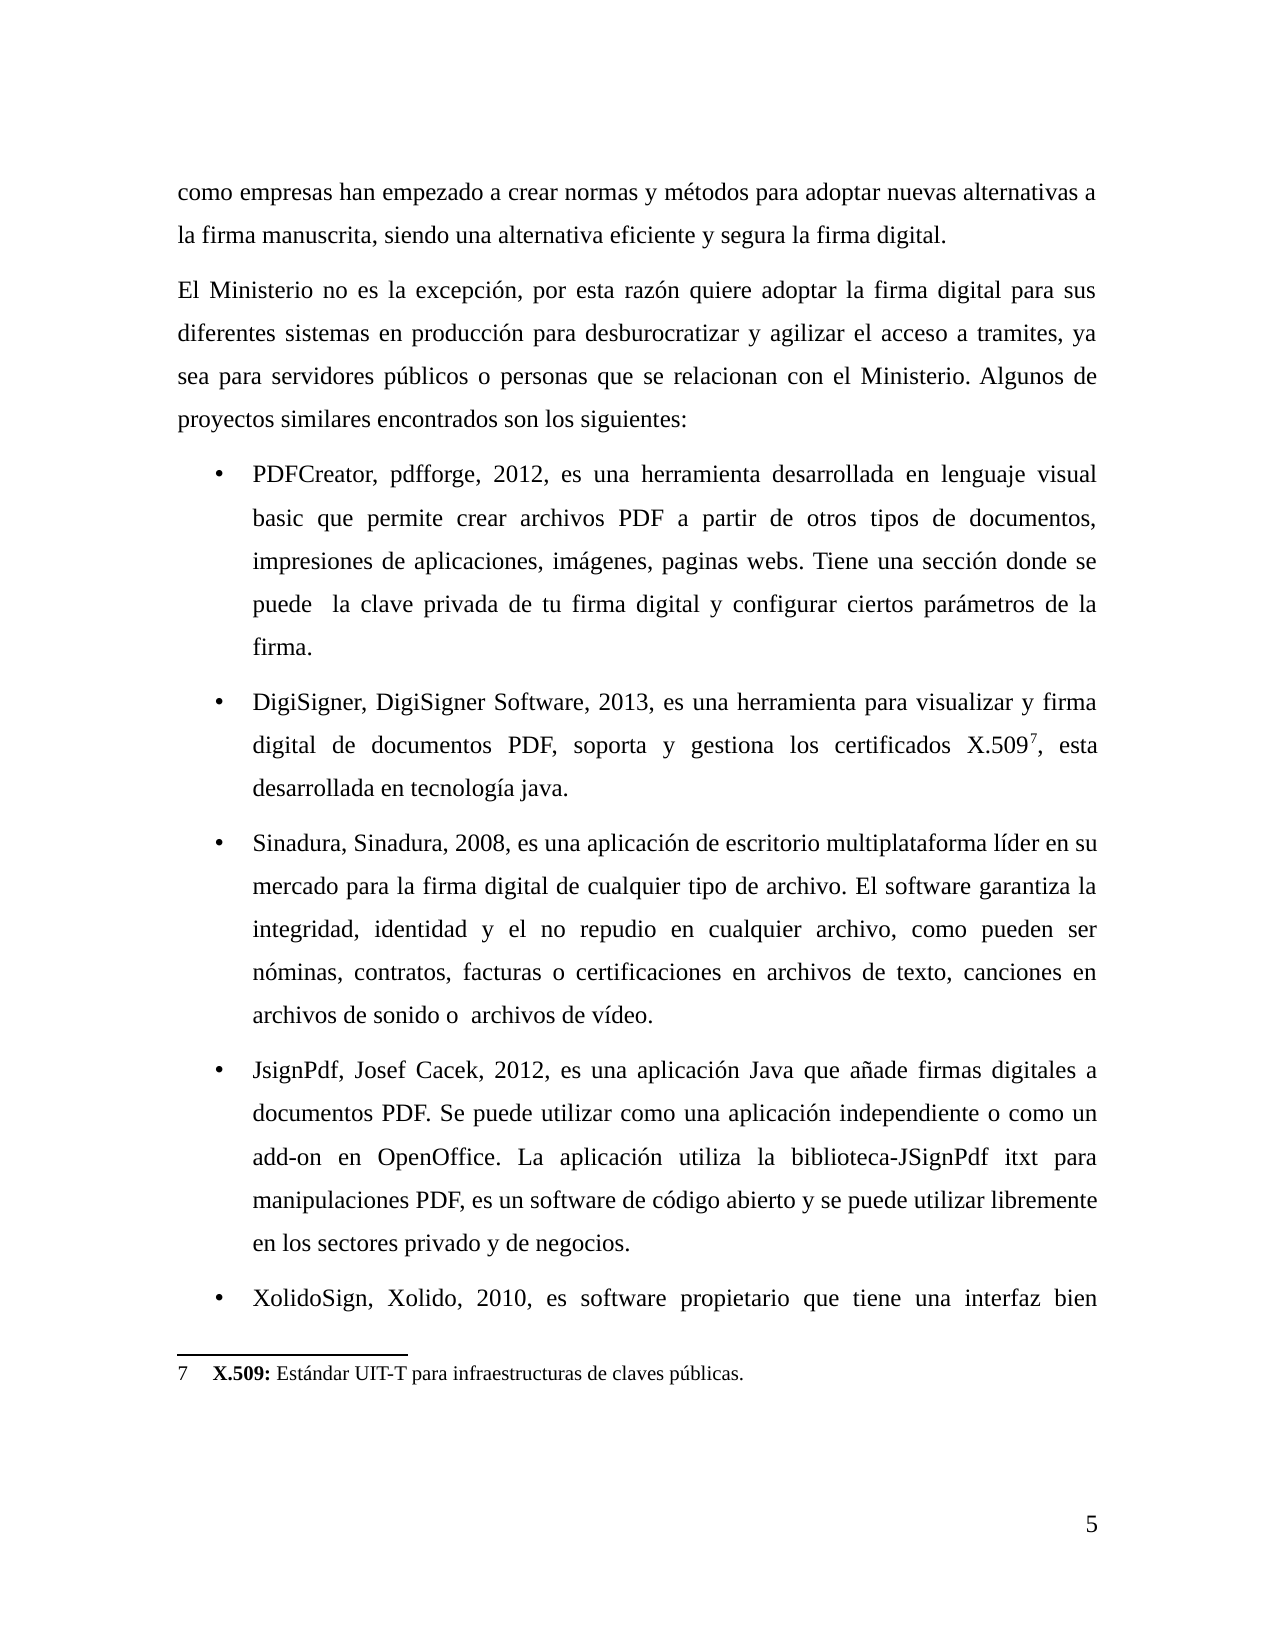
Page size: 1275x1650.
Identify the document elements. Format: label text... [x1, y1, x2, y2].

list Sinadura, Sinadura, 2008, es una aplicación de escritorio multiplataforma líder en su mercado para la firma digital de cualquier tipo de archivo. El software garantiza la integridad, identidad y el no repudio en cualquier archivo, como pueden ser nóminas, contratos, facturas o certificaciones en archivos de texto, canciones en archivos de sonido o archivos de vídeo. [215, 828, 1098, 1029]
text como empresas han empezado a crear normas y métodos para adoptar nuevas alternativas a la firma manuscrita, siendo una alternativa eficiente y segura la firma digital. [177, 177, 1098, 249]
text El Ministerio no es la excepción, por esta razón quiere adoptar la firma digital para sus diferentes sistemas en producción para desburocratizar y agilizar el acceso a tramites, ya sea para servidores públicos o personas que se relacionan con el Ministerio. Algunos de proyectos similares encontrados son los siguientes: [177, 275, 1098, 433]
list PDFCreator, pdfforge, 2012, es una herramienta desarrollada en lenguaje visual basic que permite crear archivos PDF a partir de otros tipos de documentos, impresiones de aplicaciones, imágenes, paginas webs. Tiene una sección donde se puede la clave privada de tu firma digital y configurar ciertos parámetros de la firma. [215, 459, 1098, 661]
list DigiSigner, DigiSigner Software, 2013, es una herramienta para visualizar y firma digital de documentos PDF, soporta y gestiona los certificados X.509, esta desarrollada en tecnología java. [215, 687, 1098, 802]
list X.509: Estándar UIT-T para infraestructuras de claves públicas. [177, 1361, 1098, 1385]
list XolidoSign, Xolido, 2010, es software propietario que tiene una interfaz bien [215, 1283, 1098, 1312]
list JsignPdf, Josef Cacek, 2012, es una aplicación Java que añade firmas digitales a documentos PDF. Se puede utilizar como una aplicación independiente o como un add-on en OpenOffice. La aplicación utiliza la biblioteca-JSignPdf itxt para manipulaciones PDF, es un software de código abierto y se puede utilizar libremente en los sectores privado y de negocios. [215, 1055, 1098, 1257]
